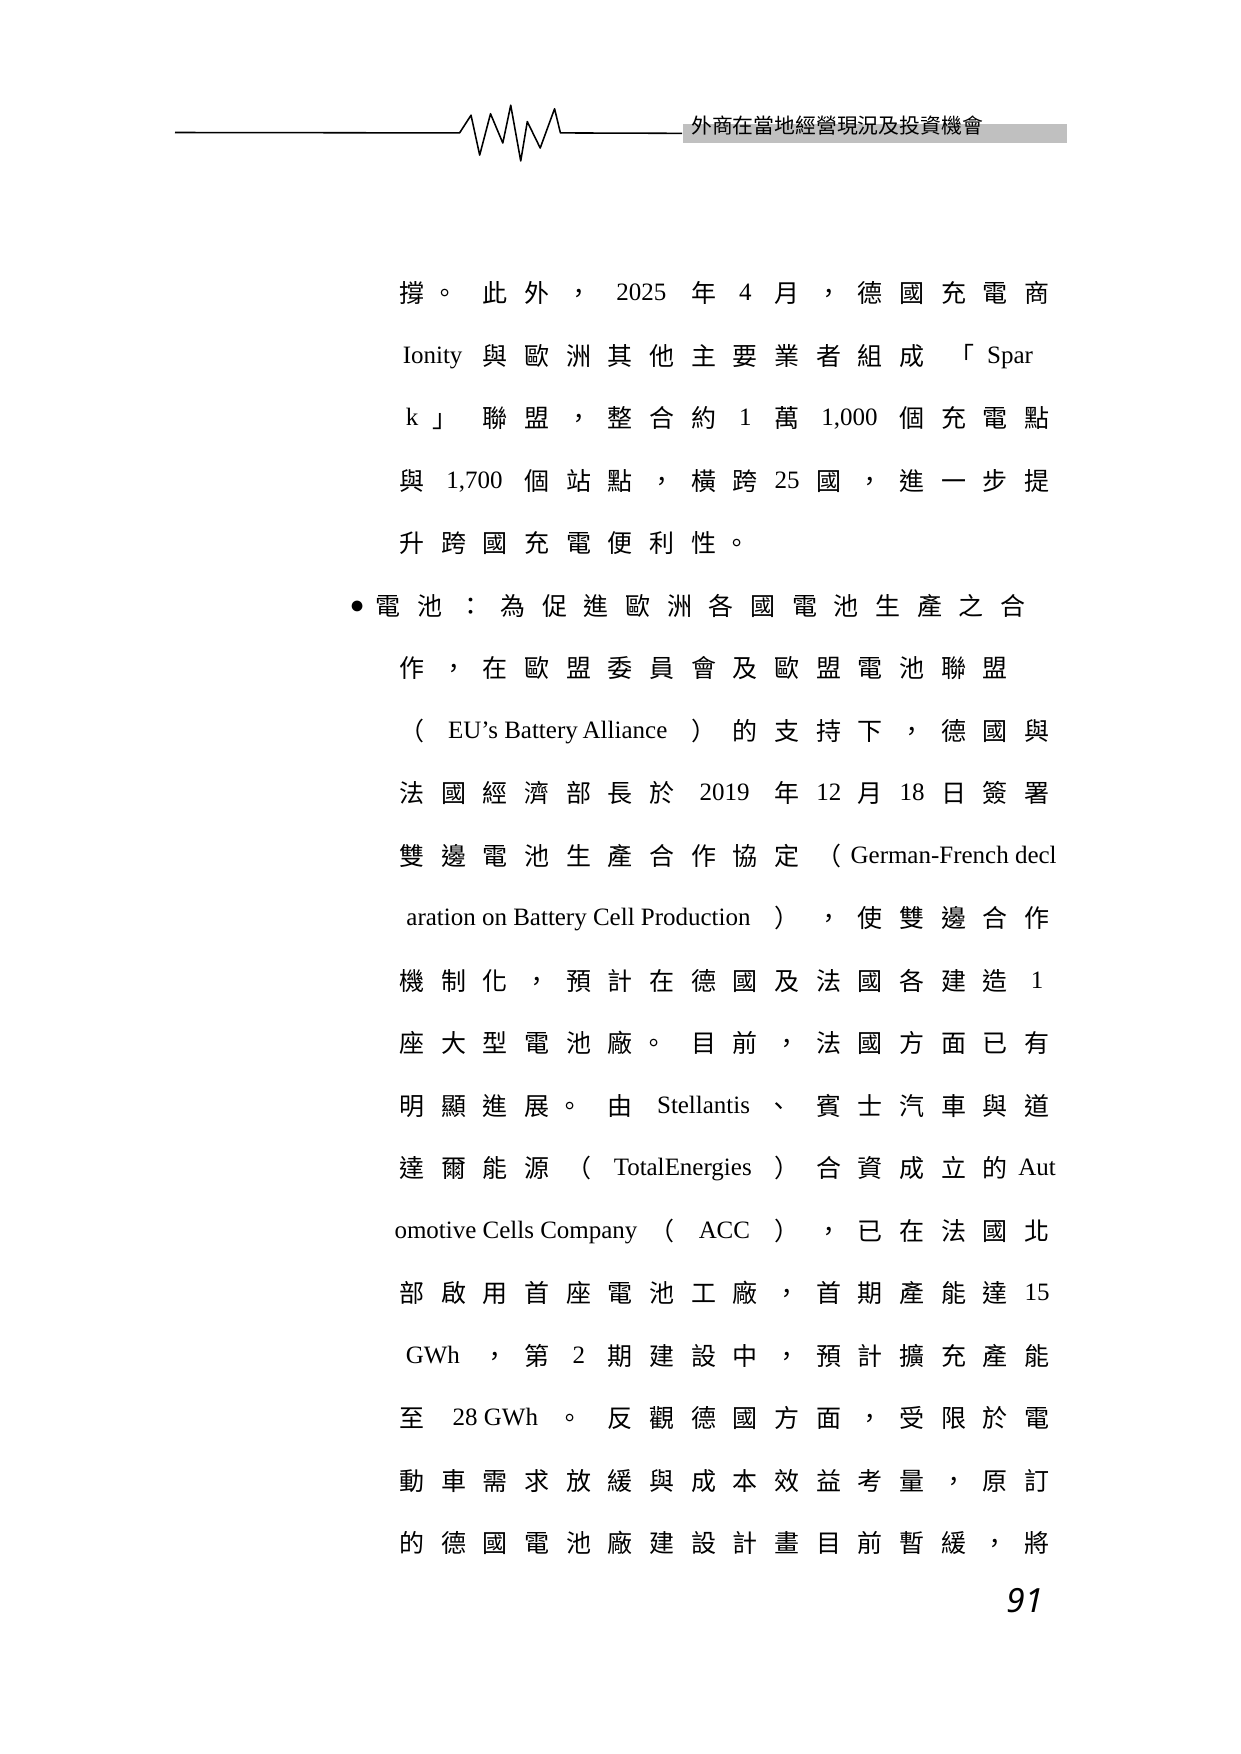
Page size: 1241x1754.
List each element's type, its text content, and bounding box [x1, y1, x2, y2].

text 撐。此外，2025年4月，德國充電商Ionity與歐洲其他主要業者組成「Spark」聯盟，整合約1萬1,000個充電點與1,700個站點，橫跨25國，進一步提升跨國充電便利性。 [330, 250, 1058, 563]
text ● 電池：為促進歐洲各國電池生產之合作，在歐盟委員會及歐盟電池聯盟（EU’s Battery Alliance）的支持下，德國與法國經濟部長於2019年12月18日簽署雙邊電池生產合作協定（German-French declaration on Battery Cell Production），使雙邊合作機制化，預計在德國及法國各建造1座大型電池廠。目前，法國方面已有明顯進展。由Stellantis、賓士汽車與道達爾能源（TotalEnergies）合資成立的Automotive Cells Company（ACC），已在法國北部啟用首座電池工廠，首期產能達15 GWh，第2期建設中，預計擴充產能至28 GWh。反觀德國方面，受限於電動車需求放緩與成本效益考量，原訂的德國電池廠建設計畫目前暫緩，將 [330, 563, 1058, 1563]
